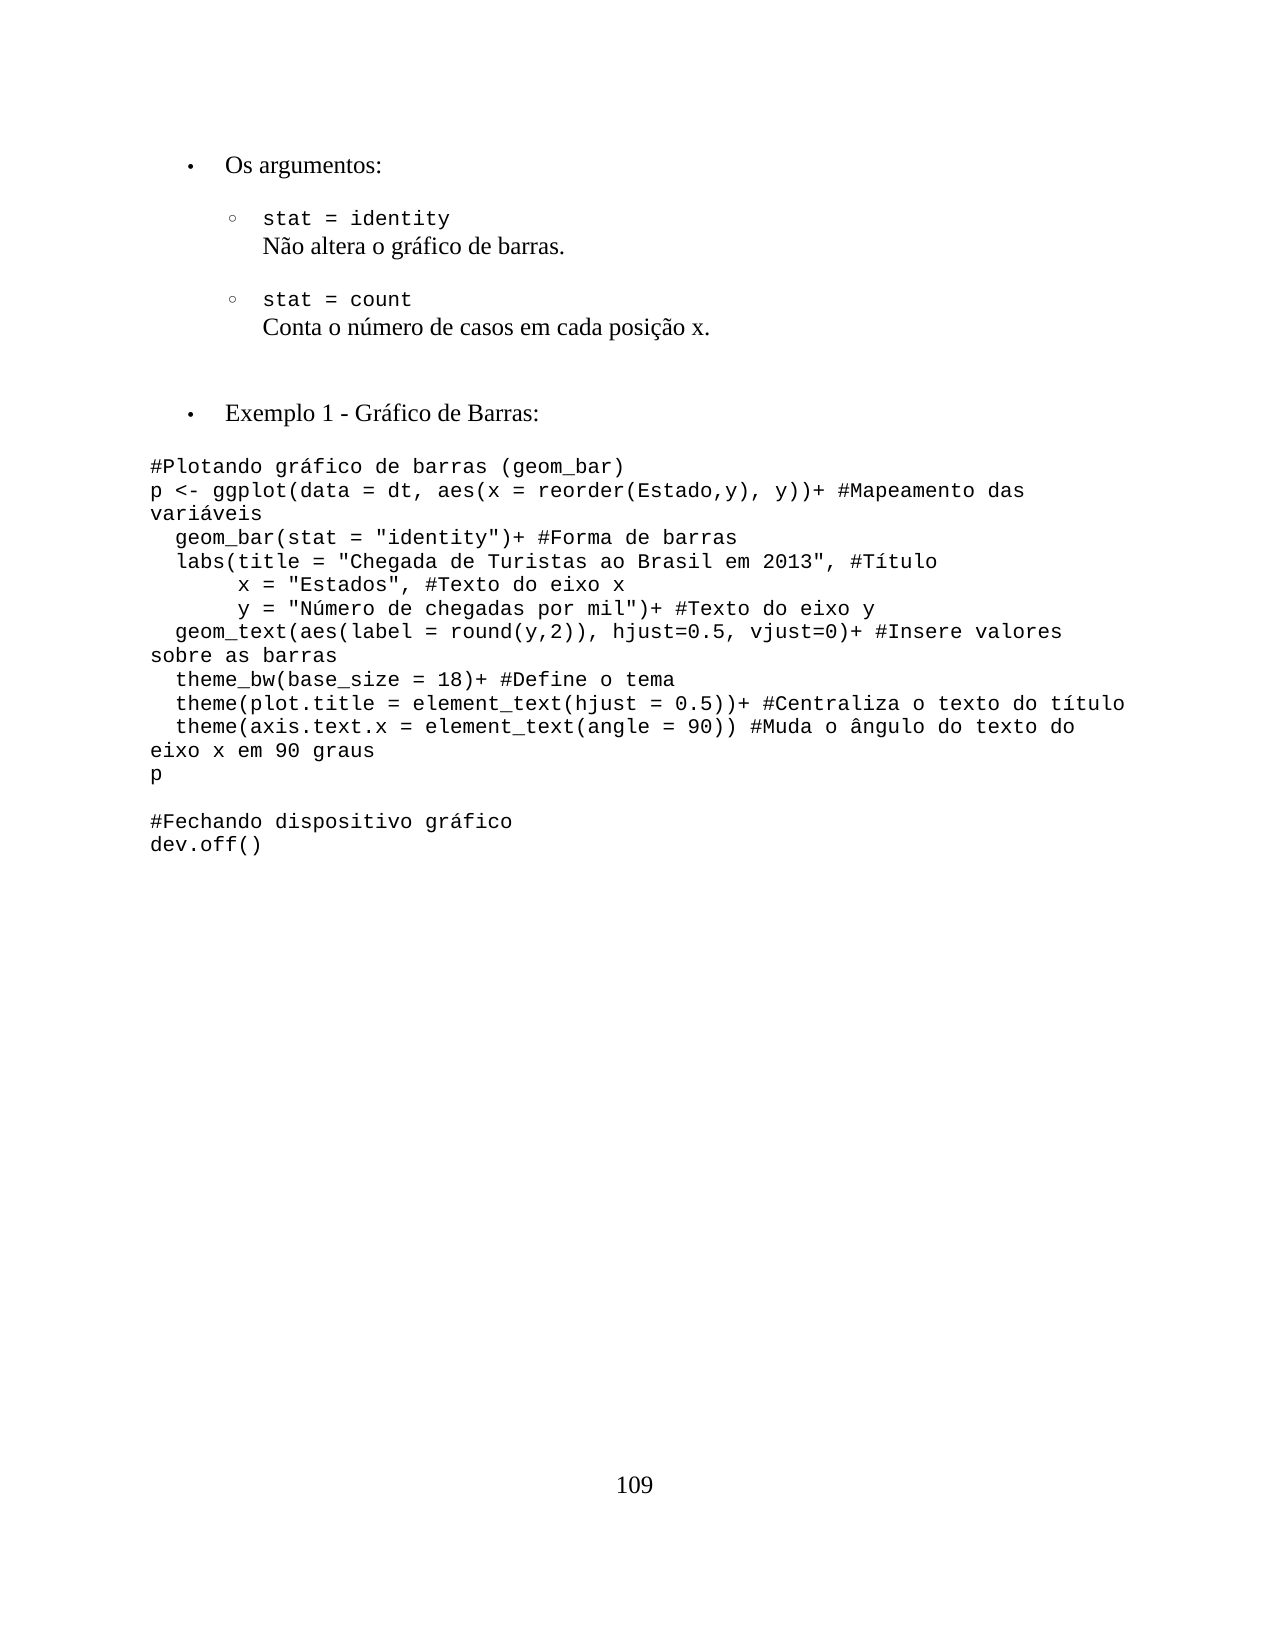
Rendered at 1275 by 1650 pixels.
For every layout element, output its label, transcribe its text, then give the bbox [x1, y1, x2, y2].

text geom_text(aes(label = round(y,2)), hjust=0.5, vjust=0)+ #Insere valores sobre as barras [150, 622, 1125, 669]
text theme(axis.text.x = element_text(angle = 90)) #Muda o ângulo do texto do eixo x em 90 graus [150, 716, 1125, 763]
text p <- ggplot(data = dt, aes(x = reorder(Estado,y), y))+ #Mapeamento das variáveis [150, 480, 1125, 527]
text theme(plot.title = element_text(hjust = 0.5))+ #Centraliza o texto do título [150, 692, 1125, 716]
list stat = count Conta o número de casos em cada posição x. [225, 289, 1125, 370]
text theme_bw(base_size = 18)+ #Define o tema [150, 669, 1125, 692]
list stat = identity Não altera o gráfico de barras. [225, 207, 1125, 289]
text p [150, 763, 1125, 787]
text dev.off() [150, 834, 1125, 858]
text #Plotando gráfico de barras (geom_bar) [150, 456, 1125, 480]
list Os argumentos: [187, 150, 1125, 207]
text geom_bar(stat = "identity")+ #Forma de barras [150, 527, 1125, 551]
text y = "Número de chegadas por mil")+ #Texto do eixo y [150, 598, 1125, 622]
list Exemplo 1 - Gráfico de Barras: [187, 398, 1125, 456]
text #Fechando dispositivo gráfico [150, 811, 1125, 834]
text labs(title = "Chegada de Turistas ao Brasil em 2013", #Título [150, 551, 1125, 574]
text x = "Estados", #Texto do eixo x [150, 574, 1125, 598]
